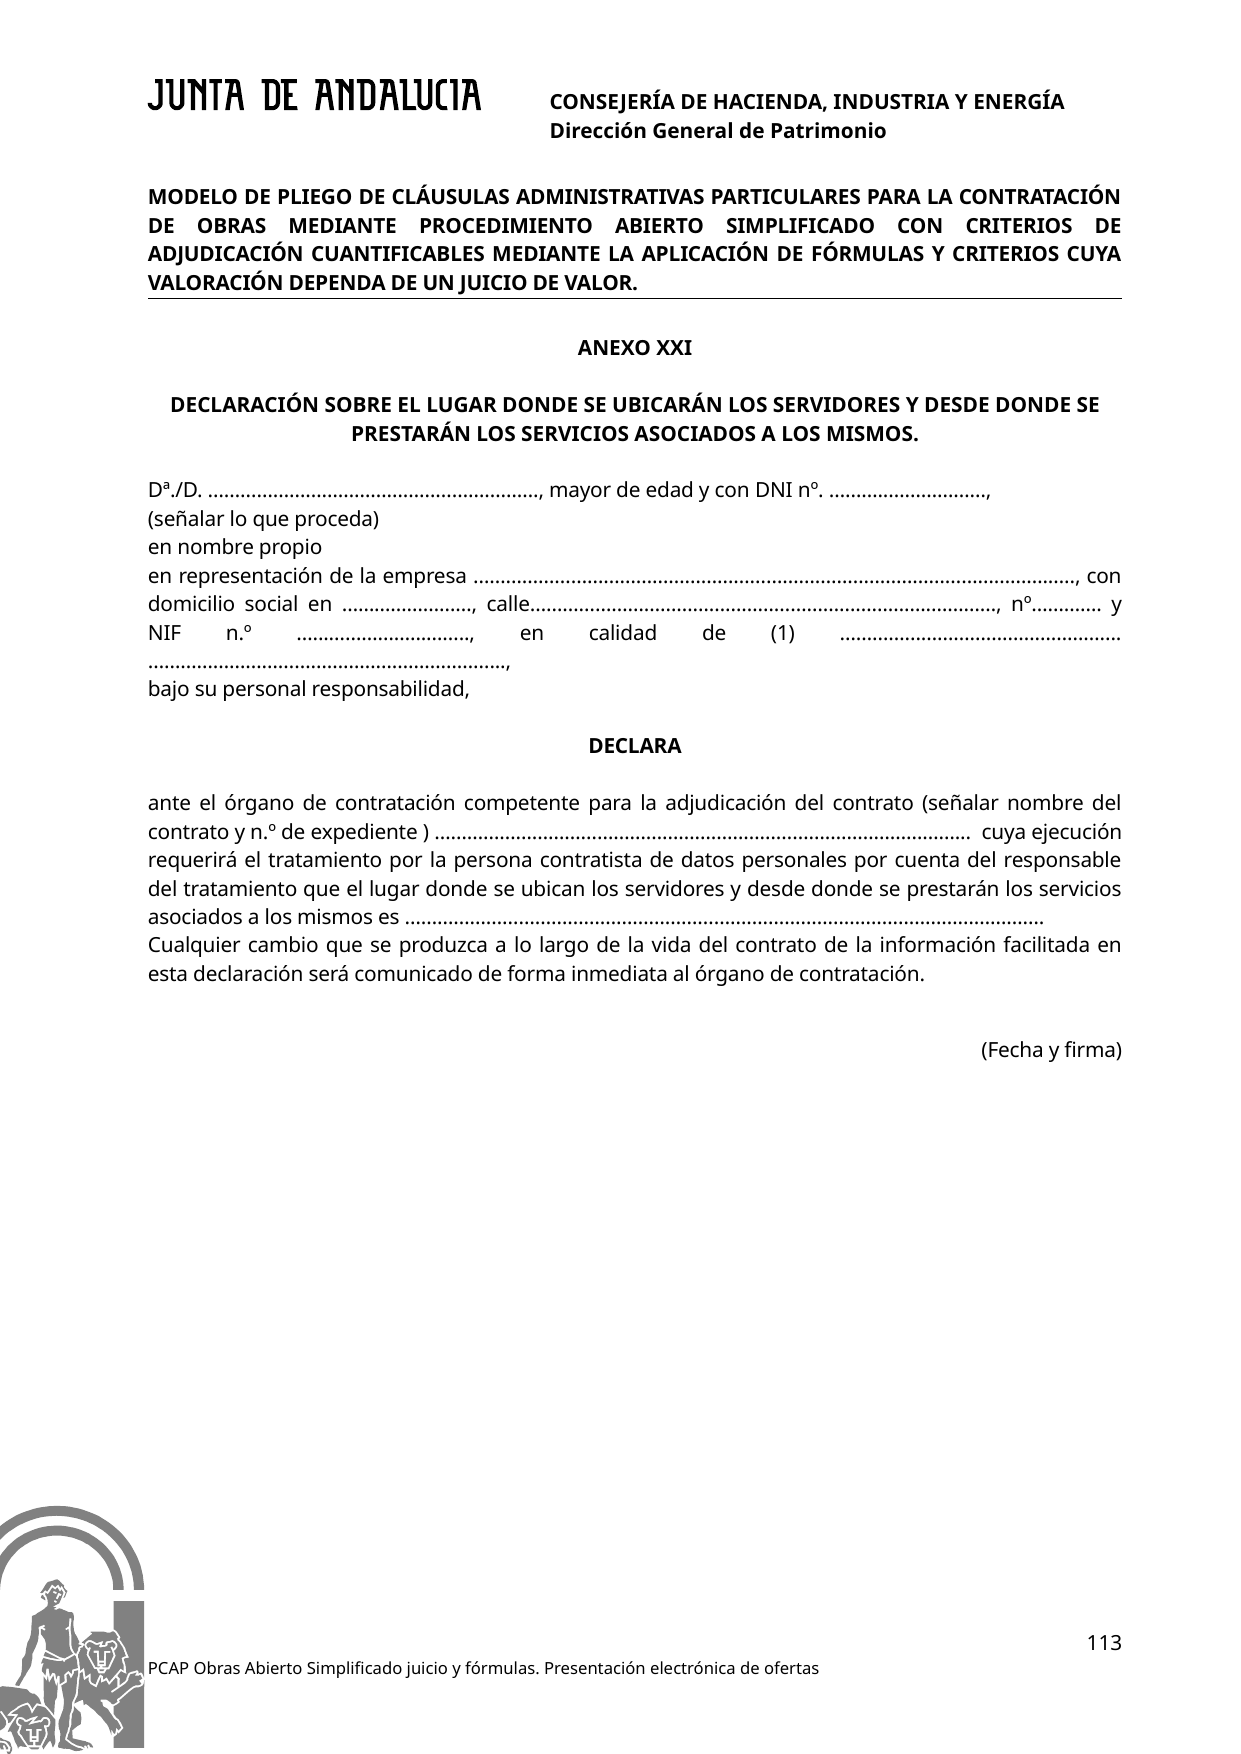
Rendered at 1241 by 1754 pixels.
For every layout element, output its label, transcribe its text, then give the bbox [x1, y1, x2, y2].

text DECLARA [148, 731, 1122, 760]
text en representación de la empresa …………………………………………………………………………………………….….., con domicilio social en ……………………, calle………………………………………………………………..…………, nº…………. y NIF n.º …...……………...…….., en calidad de (1) …………...……………………………....………………………………………………………..., [148, 561, 1122, 674]
text DECLARACIÓN SOBRE EL LUGAR DONDE SE UBICARÁN LOS SERVIDORES Y DESDE DONDE SE PRESTARÁN LOS SERVICIOS ASOCIADOS A LOS MISMOS. [148, 390, 1122, 447]
text (señalar lo que proceda) [148, 504, 1122, 532]
text bajo su personal responsabilidad, [148, 674, 1122, 703]
text ANEXO XXI [148, 333, 1122, 362]
text Cualquier cambio que se produzca a lo largo de la vida del contrato de la información facilitada en esta declaración será comunicado de forma inmediata al órgano de contratación. [148, 931, 1122, 987]
text Dª./D. ……………………………………………………., mayor de edad y con DNI nº. ………..………………, [148, 476, 1122, 504]
text MODELO DE PLIEGO DE CLÁUSULAS ADMINISTRATIVAS PARTICULARES PARA LA CONTRATACIÓN DE OBRAS MEDIANTE PROCEDIMIENTO ABIERTO SIMPLIFICADO CON CRITERIOS DE ADJUDICACIÓN CUANTIFICABLES MEDIANTE LA APLICACIÓN DE FÓRMULAS Y CRITERIOS CUYA VALORACIÓN DEPENDA DE UN JUICIO DE VALOR. [148, 182, 1122, 298]
text en nombre propio [148, 532, 1122, 561]
text ante el órgano de contratación competente para la adjudicación del contrato (señalar nombre del contrato y n.º de expediente ) ……………………………………………………………………………………... cuya ejecución requerirá el tratamiento por la persona contratista de datos personales por cuenta del responsable del tratamiento que el lugar donde se ubican los servidores y desde donde se prestarán los servicios asociados a los mismos es ………………………………………………………………………………………………………. [148, 788, 1122, 931]
text (Fecha y firma) [148, 1036, 1122, 1064]
